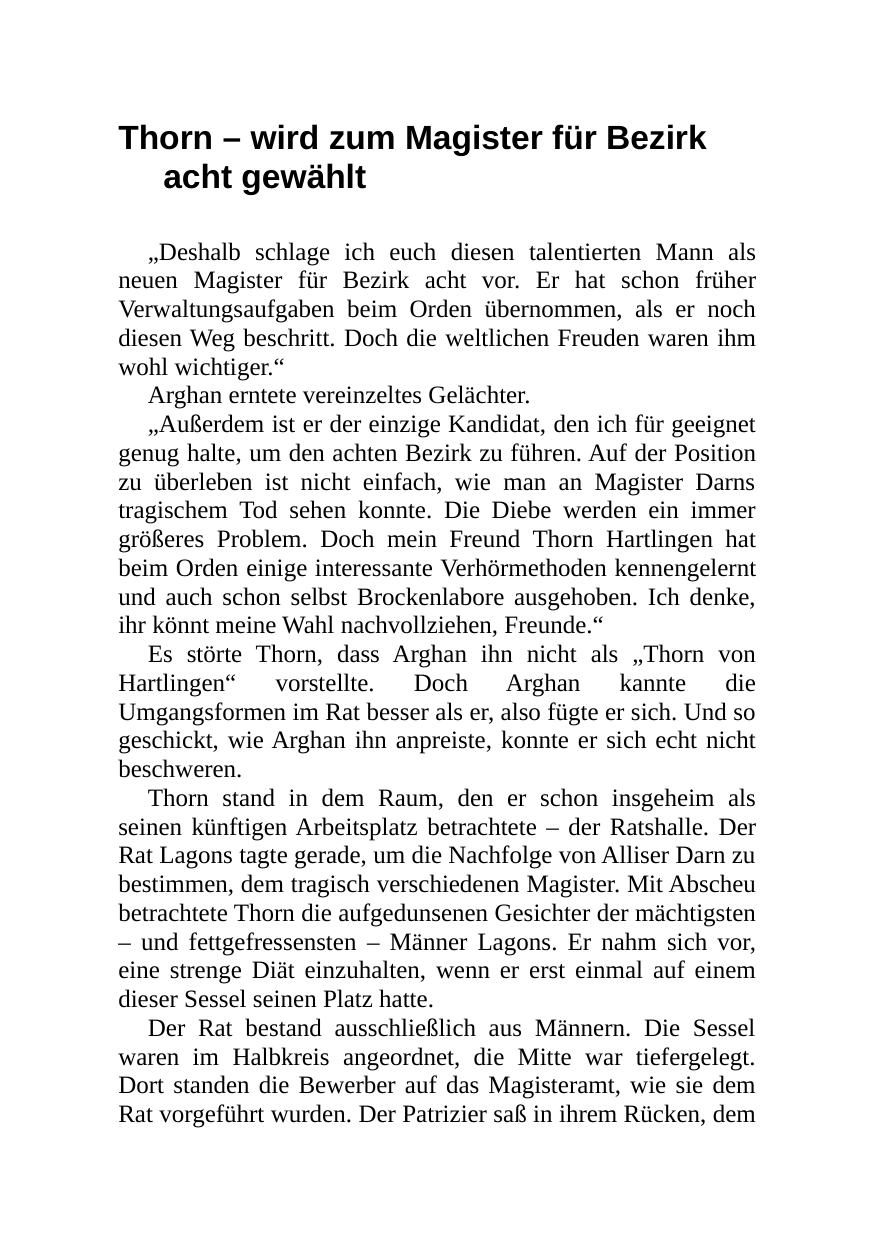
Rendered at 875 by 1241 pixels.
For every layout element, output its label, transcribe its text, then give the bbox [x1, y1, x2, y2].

text Es störte Thorn, dass Arghan ihn nicht als „Thorn von Hartlingen“ vorstellte. Doch Arghan kannte die Umgangsformen im Rat besser als er, also fügte er sich. Und so geschickt, wie Arghan ihn anpreiste, konnte er sich echt nicht beschweren. [118, 639, 756, 783]
text Arghan erntete vereinzeltes Gelächter. [118, 380, 756, 409]
text Der Rat bestand ausschließlich aus Männern. Die Sessel waren im Halbkreis angeordnet, die Mitte war tiefergelegt. Dort standen die Bewerber auf das Magisteramt, wie sie dem Rat vorgeführt wurden. Der Patrizier saß in ihrem Rücken, dem [118, 1013, 756, 1128]
text „Deshalb schlage ich euch diesen talentierten Mann als neuen Magister für Bezirk acht vor. Er hat schon früher Verwaltungsaufgaben beim Orden übernommen, als er noch diesen Weg beschritt. Doch die weltlichen Freuden waren ihm wohl wichtiger.“ [118, 237, 756, 380]
text Thorn stand in dem Raum, den er schon insgeheim als seinen künftigen Arbeitsplatz betrachtete – der Ratshalle. Der Rat Lagons tagte gerade, um die Nachfolge von Alliser Darn zu bestimmen, dem tragisch verschiedenen Magister. Mit Abscheu betrachtete Thorn die aufgedunsenen Gesichter der mächtigsten – und fettgefressensten – Männer Lagons. Er nahm sich vor, eine strenge Diät einzuhalten, wenn er erst einmal auf einem dieser Sessel seinen Platz hatte. [118, 783, 756, 1013]
subtitle Thorn – wird zum Magister für Bezirk acht gewählt [118, 118, 756, 195]
text „Außerdem ist er der einzige Kandidat, den ich für geeignet genug halte, um den achten Bezirk zu führen. Auf der Position zu überleben ist nicht einfach, wie man an Magister Darns tragischem Tod sehen konnte. Die Diebe werden ein immer größeres Problem. Doch mein Freund Thorn Hartlingen hat beim Orden einige interessante Verhörmethoden kennengelernt und auch schon selbst Brockenlabore ausgehoben. Ich denke, ihr könnt meine Wahl nachvollziehen, Freunde.“ [118, 409, 756, 639]
